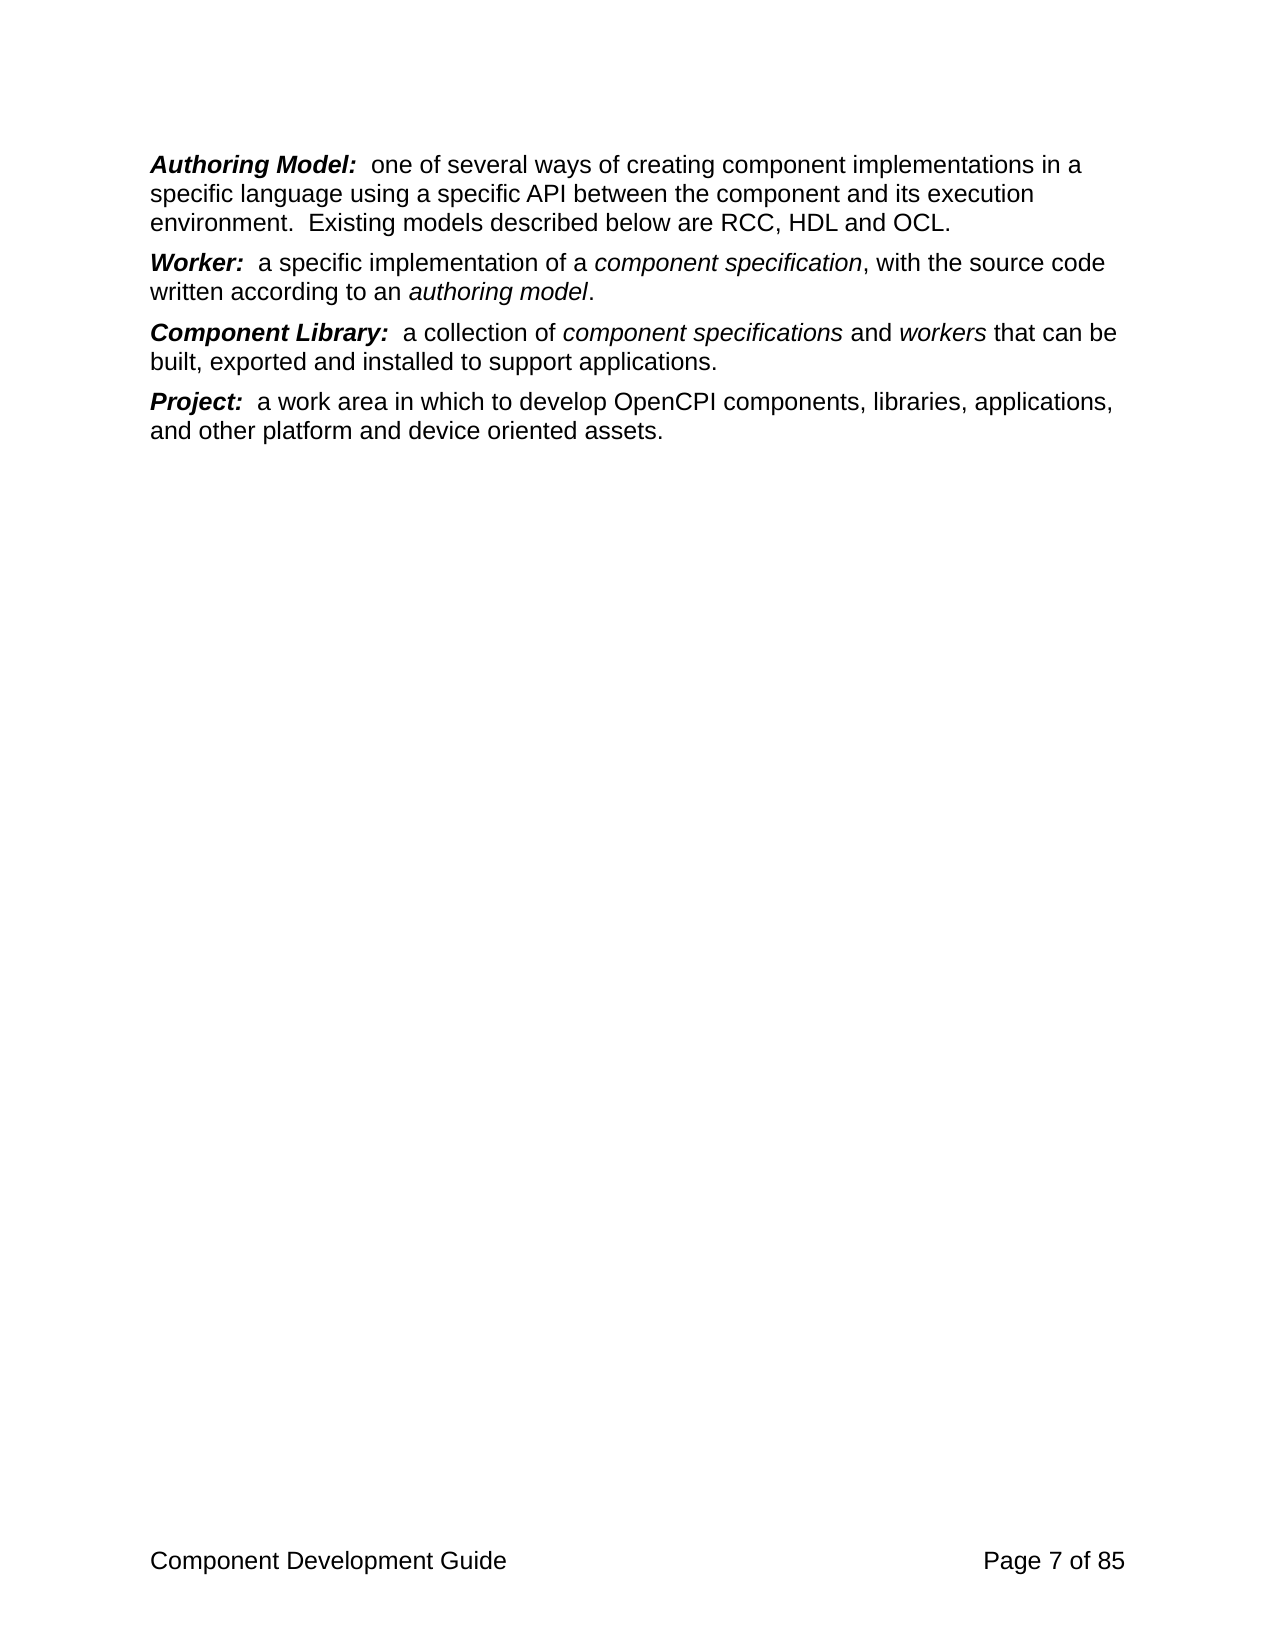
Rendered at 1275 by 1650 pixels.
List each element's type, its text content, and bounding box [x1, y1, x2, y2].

text Authoring Model: one of several ways of creating component implementations in a specific language using a specific API between the component and its execution environment. Existing models described below are RCC, HDL and OCL. [150, 150, 1125, 236]
text Component Library: a collection of component specifications and workers that can be built, exported and installed to support applications. [150, 318, 1125, 375]
text Project: a work area in which to develop OpenCPI components, libraries, applications, and other platform and device oriented assets. [150, 387, 1125, 445]
text Worker: a specific implementation of a component specification, with the source code written according to an authoring model. [150, 248, 1125, 306]
